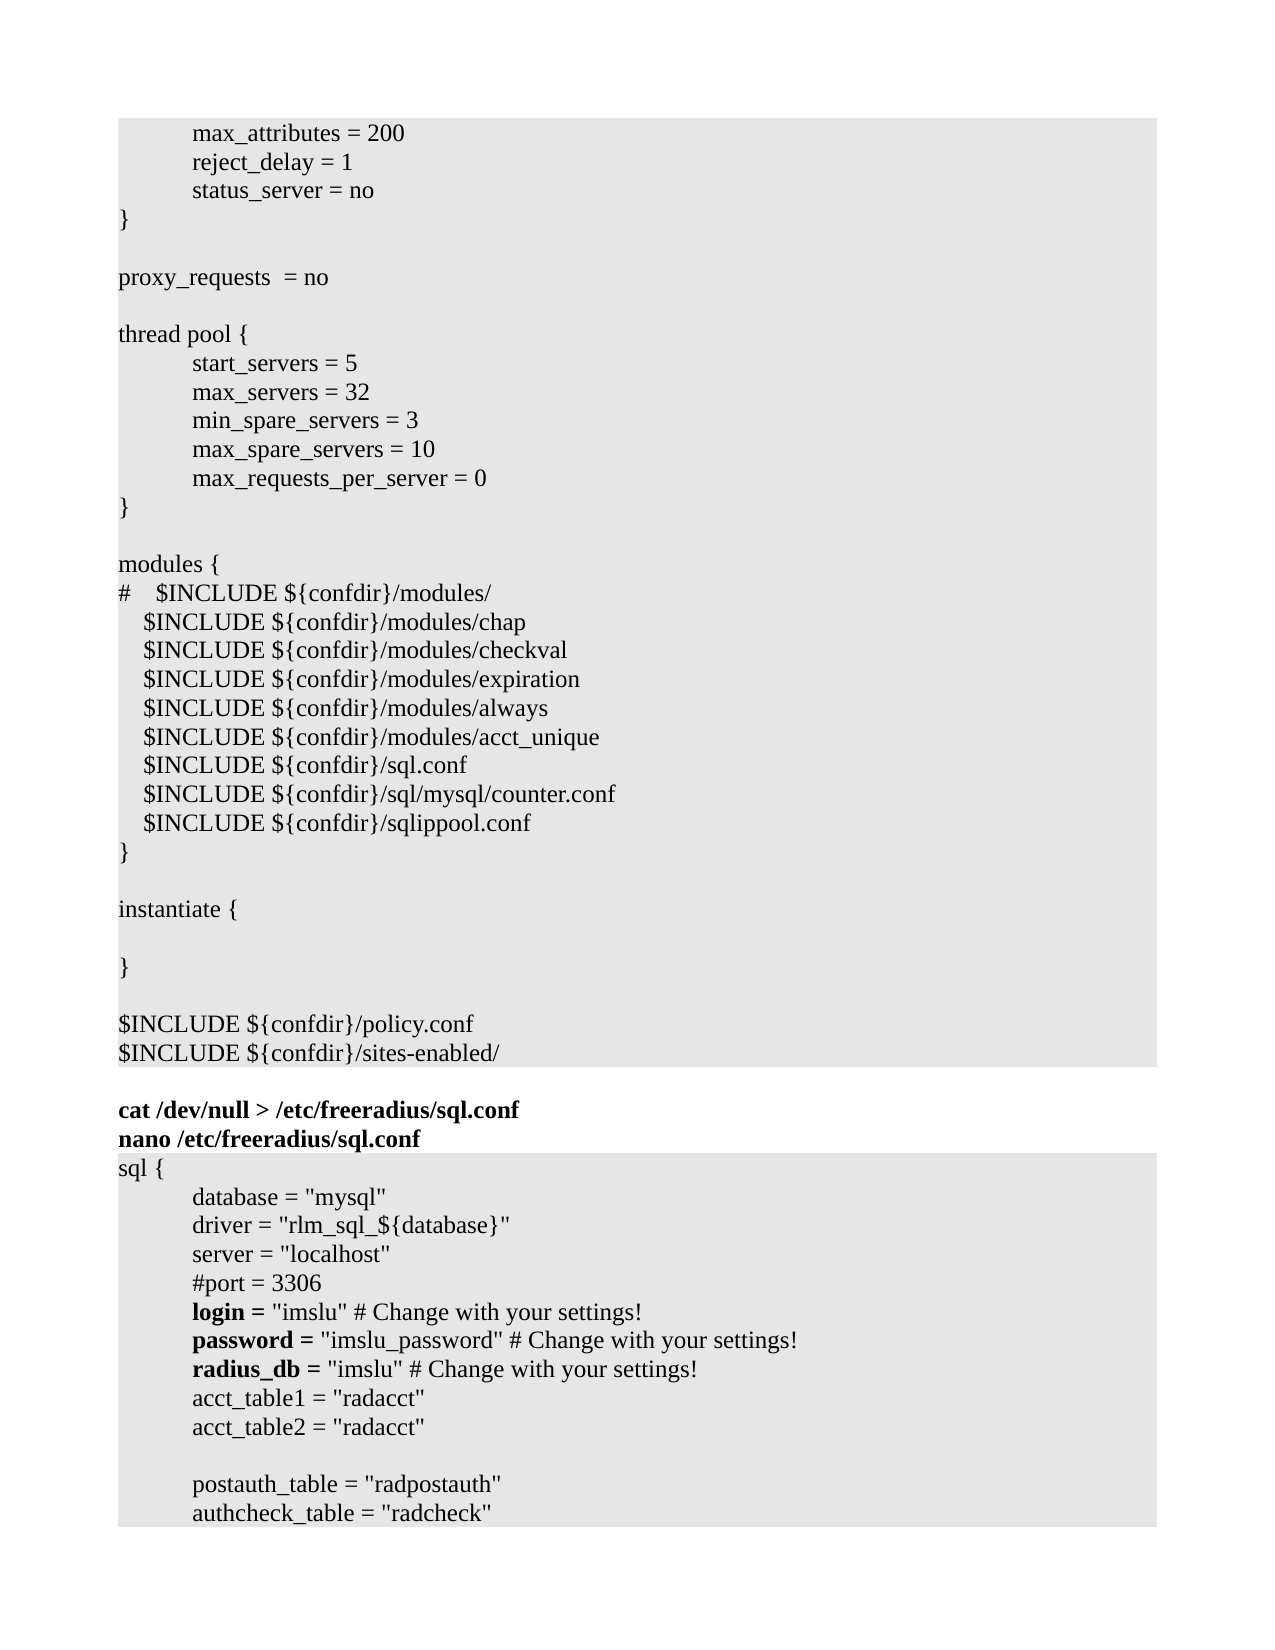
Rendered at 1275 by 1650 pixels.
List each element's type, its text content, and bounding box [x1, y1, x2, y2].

text $INCLUDE ${confdir}/sql/mysql/counter.conf [118, 779, 1157, 808]
text sql { [118, 1153, 1157, 1182]
text start_servers = 5 [118, 348, 1157, 377]
text thread pool { [118, 319, 1157, 348]
text } [118, 952, 1157, 981]
text $INCLUDE ${confdir}/modules/acct_unique [118, 722, 1157, 751]
text instantiate { [118, 894, 1157, 923]
text proxy_requests = no [118, 262, 1157, 291]
text $INCLUDE ${confdir}/sites-enabled/ [118, 1038, 1157, 1067]
text } [118, 837, 1157, 866]
text max_requests_per_server = 0 [118, 463, 1157, 492]
text max_servers = 32 [118, 377, 1157, 406]
text driver = "rlm_sql_${database}" [118, 1211, 1157, 1239]
text $INCLUDE ${confdir}/modules/always [118, 693, 1157, 722]
text authcheck_table = "radcheck" [118, 1498, 1157, 1527]
text $INCLUDE ${confdir}/policy.conf [118, 1009, 1157, 1038]
text # $INCLUDE ${confdir}/modules/ [118, 578, 1157, 607]
text $INCLUDE ${confdir}/modules/expiration [118, 664, 1157, 693]
text postauth_table = "radpostauth" [118, 1469, 1157, 1498]
text max_spare_servers = 10 [118, 434, 1157, 463]
text #port = 3306 [118, 1268, 1157, 1297]
text login = "imslu" # Change with your settings! [118, 1297, 1157, 1326]
text } [118, 492, 1157, 521]
text status_server = no [118, 176, 1157, 204]
text radius_db = "imslu" # Change with your settings! [118, 1354, 1157, 1383]
text max_attributes = 200 [118, 118, 1157, 147]
text } [118, 204, 1157, 233]
text database = "mysql" [118, 1182, 1157, 1211]
text acct_table2 = "radacct" [118, 1412, 1157, 1441]
text acct_table1 = "radacct" [118, 1383, 1157, 1412]
text cat /dev/null > /etc/freeradius/sql.conf [118, 1096, 1157, 1124]
text $INCLUDE ${confdir}/modules/chap [118, 607, 1157, 636]
text modules { [118, 549, 1157, 578]
text password = "imslu_password" # Change with your settings! [118, 1326, 1157, 1354]
text $INCLUDE ${confdir}/modules/checkval [118, 636, 1157, 664]
text $INCLUDE ${confdir}/sqlippool.conf [118, 808, 1157, 837]
text $INCLUDE ${confdir}/sql.conf [118, 751, 1157, 779]
text min_spare_servers = 3 [118, 406, 1157, 434]
text reject_delay = 1 [118, 147, 1157, 176]
text server = "localhost" [118, 1239, 1157, 1268]
text nano /etc/freeradius/sql.conf [118, 1124, 1157, 1153]
